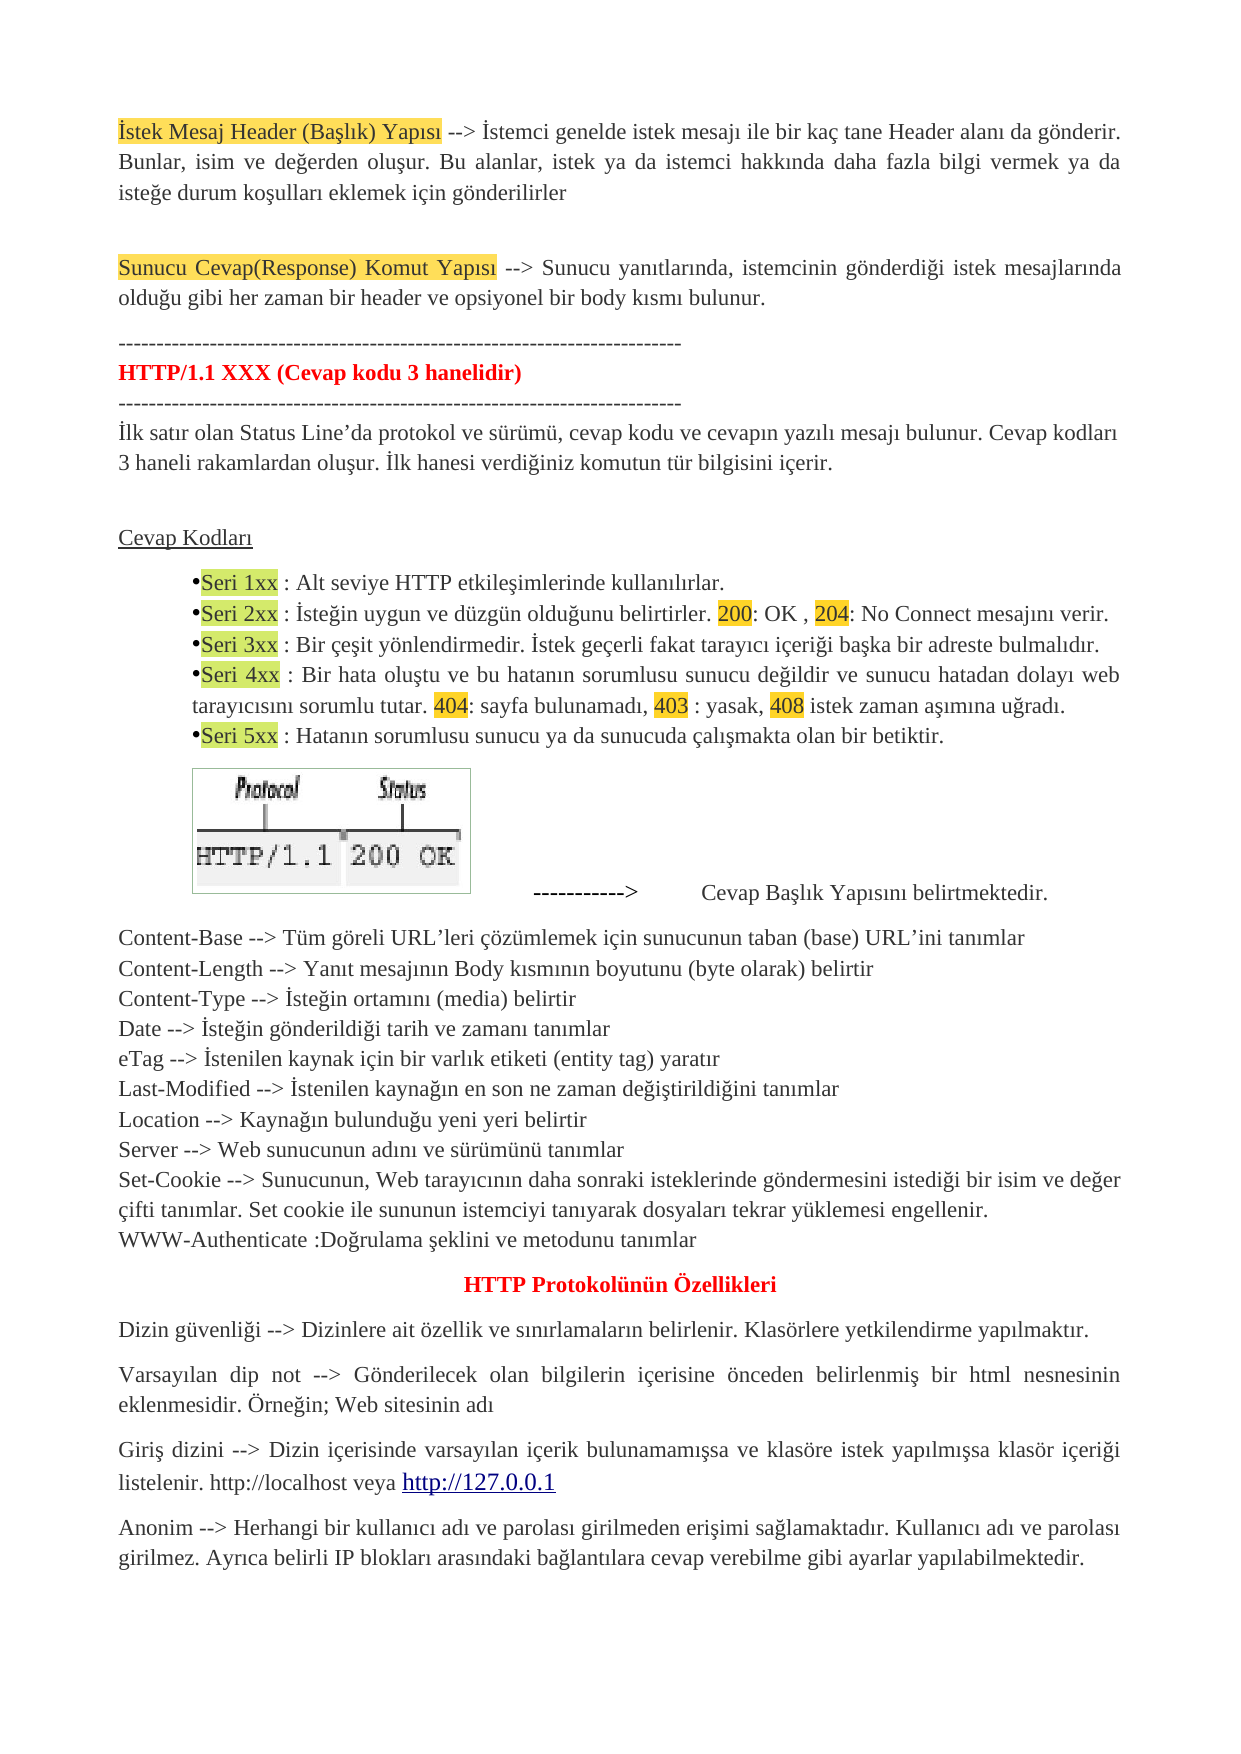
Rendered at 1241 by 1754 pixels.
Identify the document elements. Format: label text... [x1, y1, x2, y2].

list Seri 4xx : Bir hata oluştu ve bu hatanın sorumlusu sunucu değildir ve sunucu hatadan dolayı web tarayıcısını sorumlu tutar. 404: sayfa bulunamadı, 403 : yasak, 408 istek zaman aşımına uğradı. [118, 661, 1122, 718]
text Giriş dizini --> Dizin içerisinde varsayılan içerik bulunamamışsa ve klasöre istek yapılmışsa klasör içeriği listelenir. http://localhost veya http://127.0.0.1 [118, 1436, 1122, 1495]
text -------------------------------------------------------------------------- HTTP/1.1 XXX (Cevap kodu 3 hanelidir) -------------------------------------------------------------------------- İlk satır olan Status Line’da protokol ve sürümü, cevap kodu ve cevapın yazılı mesajı bulunur. Cevap kodları 3 haneli rakamlardan oluşur. İlk hanesi verdiğiniz komutun tür bilgisini içerir. [118, 328, 1122, 476]
text HTTP Protokolünün Özellikleri [118, 1271, 1122, 1298]
text Sunucu Cevap(Response) Komut Yapısı --> Sunucu yanıtlarında, istemcinin gönderdiği istek mesajlarında olduğu gibi her zaman bir header ve opsiyonel bir body kısmı bulunur. [118, 223, 1122, 310]
text Varsayılan dip not --> Gönderilecek olan bilgilerin içerisine önceden belirlenmiş bir html nesnesinin eklenmesidir. Örneğin; Web sitesinin adı [118, 1361, 1122, 1417]
text Cevap Kodları [118, 494, 1122, 551]
list Seri 5xx : Hatanın sorumlusu sunucu ya da sunucuda çalışmakta olan bir betiktir. [118, 722, 1122, 749]
picture [197, 772, 465, 889]
list Seri 1xx : Alt seviye HTTP etkileşimlerinde kullanılırlar. [118, 569, 1122, 596]
list Seri 3xx : Bir çeşit yönlendirmedir. İstek geçerli fakat tarayıcı içeriği başka bir adreste bulmalıdır. [118, 631, 1122, 657]
text Content-Base --> Tüm göreli URL’leri çözümlemek için sunucunun taban (base) URL’ini tanımlar Content-Length --> Yanıt mesajının Body kısmının boyutunu (byte olarak) belirtir Content-Type --> İsteğin ortamını (media) belirtir Date --> İsteğin gönderildiği tarih ve zamanı tanımlar eTag --> İstenilen kaynak için bir varlık etiketi (entity tag) yaratır Last-Modified --> İstenilen kaynağın en son ne zaman değiştirildiğini tanımlar Location --> Kaynağın bulunduğu yeni yeri belirtir Server --> Web sunucunun adını ve sürümünü tanımlar Set-Cookie --> Sunucunun, Web tarayıcının daha sonraki isteklerinde göndermesini istediği bir isim ve değer çifti tanımlar. Set cookie ile sununun istemciyi tanıyarak dosyaları tekrar yüklemesi engellenir. WWW-Authenticate :Doğrulama şeklini ve metodunu tanımlar [118, 924, 1122, 1253]
text Anonim --> Herhangi bir kullanıcı adı ve parolası girilmeden erişimi sağlamaktadır. Kullanıcı adı ve parolası girilmez. Ayrıca belirli IP blokları arasındaki bağlantılara cevap verebilme gibi ayarlar yapılabilmektedir. [118, 1514, 1122, 1571]
text -----------> Cevap Başlık Yapısını belirtmektedir. [118, 889, 1122, 906]
list Seri 2xx : İsteğin uygun ve düzgün olduğunu belirtirler. 200: OK , 204: No Connect mesajını verir. [118, 600, 1122, 627]
text İstek Mesaj Header (Başlık) Yapısı --> İstemci genelde istek mesajı ile bir kaç tane Header alanı da gönderir. Bunlar, isim ve değerden oluşur. Bu alanlar, istek ya da istemci hakkında daha fazla bilgi vermek ya da isteğe durum koşulları eklemek için gönderilirler [118, 118, 1122, 205]
text Dizin güvenliği --> Dizinlere ait özellik ve sınırlamaların belirlenir. Klasörlere yetkilendirme yapılmaktır. [118, 1316, 1122, 1342]
